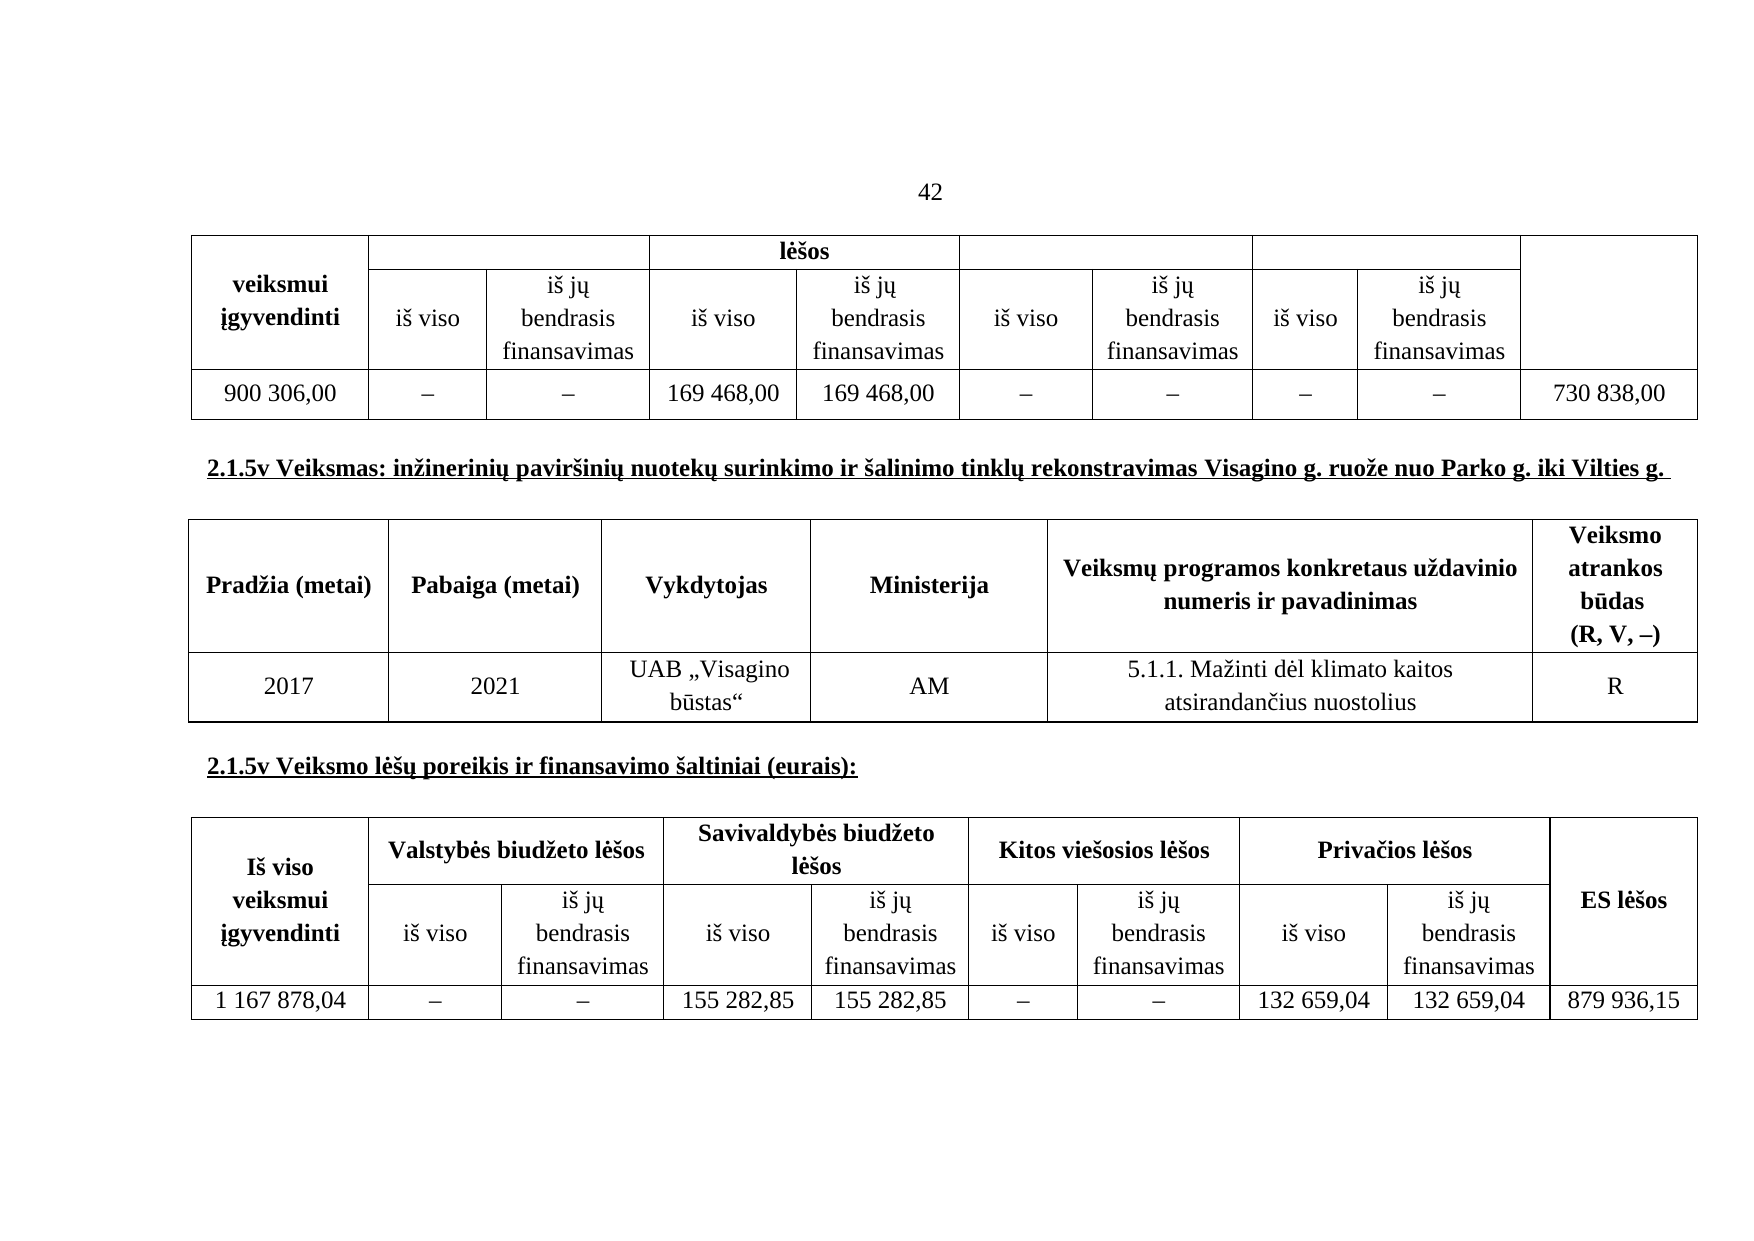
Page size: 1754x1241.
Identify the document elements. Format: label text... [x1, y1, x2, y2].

table_cell 730 838,00 [1521, 370, 1697, 419]
table_cell 2021 [389, 653, 601, 721]
table_cell 132 659,04 [1240, 986, 1387, 1018]
table_header lėšos [650, 236, 959, 269]
table_cell AM [811, 653, 1047, 721]
table_cell iš jų bendrasis finansavimas [502, 885, 663, 984]
table_header [1253, 236, 1520, 269]
text 2.1.5v Veiksmo lėšų poreikis ir finansavimo šaltiniai (eurais): [177, 751, 1683, 780]
table_cell 2017 [189, 653, 388, 721]
table_cell 132 659,04 [1388, 986, 1549, 1018]
table_cell 169 468,00 [650, 370, 796, 419]
table_cell – [487, 370, 649, 419]
table_header veiksmui įgyvendinti [192, 236, 368, 369]
table_cell iš viso [650, 270, 796, 369]
table_cell R [1533, 653, 1697, 721]
table_header Valstybės biudžeto lėšos [369, 818, 663, 884]
table_cell – [1078, 986, 1239, 1018]
table_header Veiksmų programos konkretaus uždavinio numeris ir pavadinimas [1048, 520, 1532, 652]
table_cell – [1093, 370, 1252, 419]
table_cell iš viso [369, 270, 486, 369]
table_cell iš jų bendrasis finansavimas [797, 270, 959, 369]
table_cell – [960, 370, 1092, 419]
table_cell iš jų bendrasis finansavimas [1093, 270, 1252, 369]
table_cell iš viso [664, 885, 811, 984]
table_cell iš viso [1253, 270, 1357, 369]
table_cell – [969, 986, 1077, 1018]
table_cell – [502, 986, 663, 1018]
table_cell iš viso [369, 885, 501, 984]
table_cell 5.1.1. Mažinti dėl klimato kaitos atsirandančius nuostolius [1048, 653, 1532, 721]
table_cell UAB „Visagino būstas“ [602, 653, 810, 721]
text 2.1.5v Veiksmas: inžinerinių paviršinių nuotekų surinkimo ir šalinimo tinklų rekonstravimas Visagino g. ruože nuo Parko g. iki Vilties g. [177, 453, 1754, 482]
table_cell 900 306,00 [192, 370, 368, 419]
table_cell 169 468,00 [797, 370, 959, 419]
table_header Ministerija [811, 520, 1047, 652]
table_header Vykdytojas [602, 520, 810, 652]
table_cell iš viso [969, 885, 1077, 984]
table_cell 155 282,85 [664, 986, 811, 1018]
table_header [960, 236, 1252, 269]
table_cell iš jų bendrasis finansavimas [1358, 270, 1520, 369]
table_cell iš jų bendrasis finansavimas [1078, 885, 1239, 984]
table_cell 1 167 878,04 [192, 986, 368, 1018]
table_cell 155 282,85 [812, 986, 968, 1018]
table_header Kitos viešosios lėšos [969, 818, 1239, 884]
table_cell 879 936,15 [1551, 986, 1697, 1018]
table_header [1521, 236, 1697, 369]
table_header ES lėšos [1551, 818, 1697, 984]
table_cell iš viso [1240, 885, 1387, 984]
table_cell iš jų bendrasis finansavimas [487, 270, 649, 369]
table_header Privačios lėšos [1240, 818, 1549, 884]
table_header [369, 236, 649, 269]
table_header Veiksmo atrankos būdas (R, V, –) [1533, 520, 1697, 652]
table_cell iš jų bendrasis finansavimas [812, 885, 968, 984]
table_cell – [369, 370, 486, 419]
table_cell – [1358, 370, 1520, 419]
table_cell iš viso [960, 270, 1092, 369]
table_header Savivaldybės biudžeto lėšos [664, 818, 968, 884]
table_cell – [1253, 370, 1357, 419]
table_header Iš viso veiksmui įgyvendinti [192, 818, 368, 984]
table_cell – [369, 986, 501, 1018]
table_header Pabaiga (metai) [389, 520, 601, 652]
table_header Pradžia (metai) [189, 520, 388, 652]
table_cell iš jų bendrasis finansavimas [1388, 885, 1549, 984]
